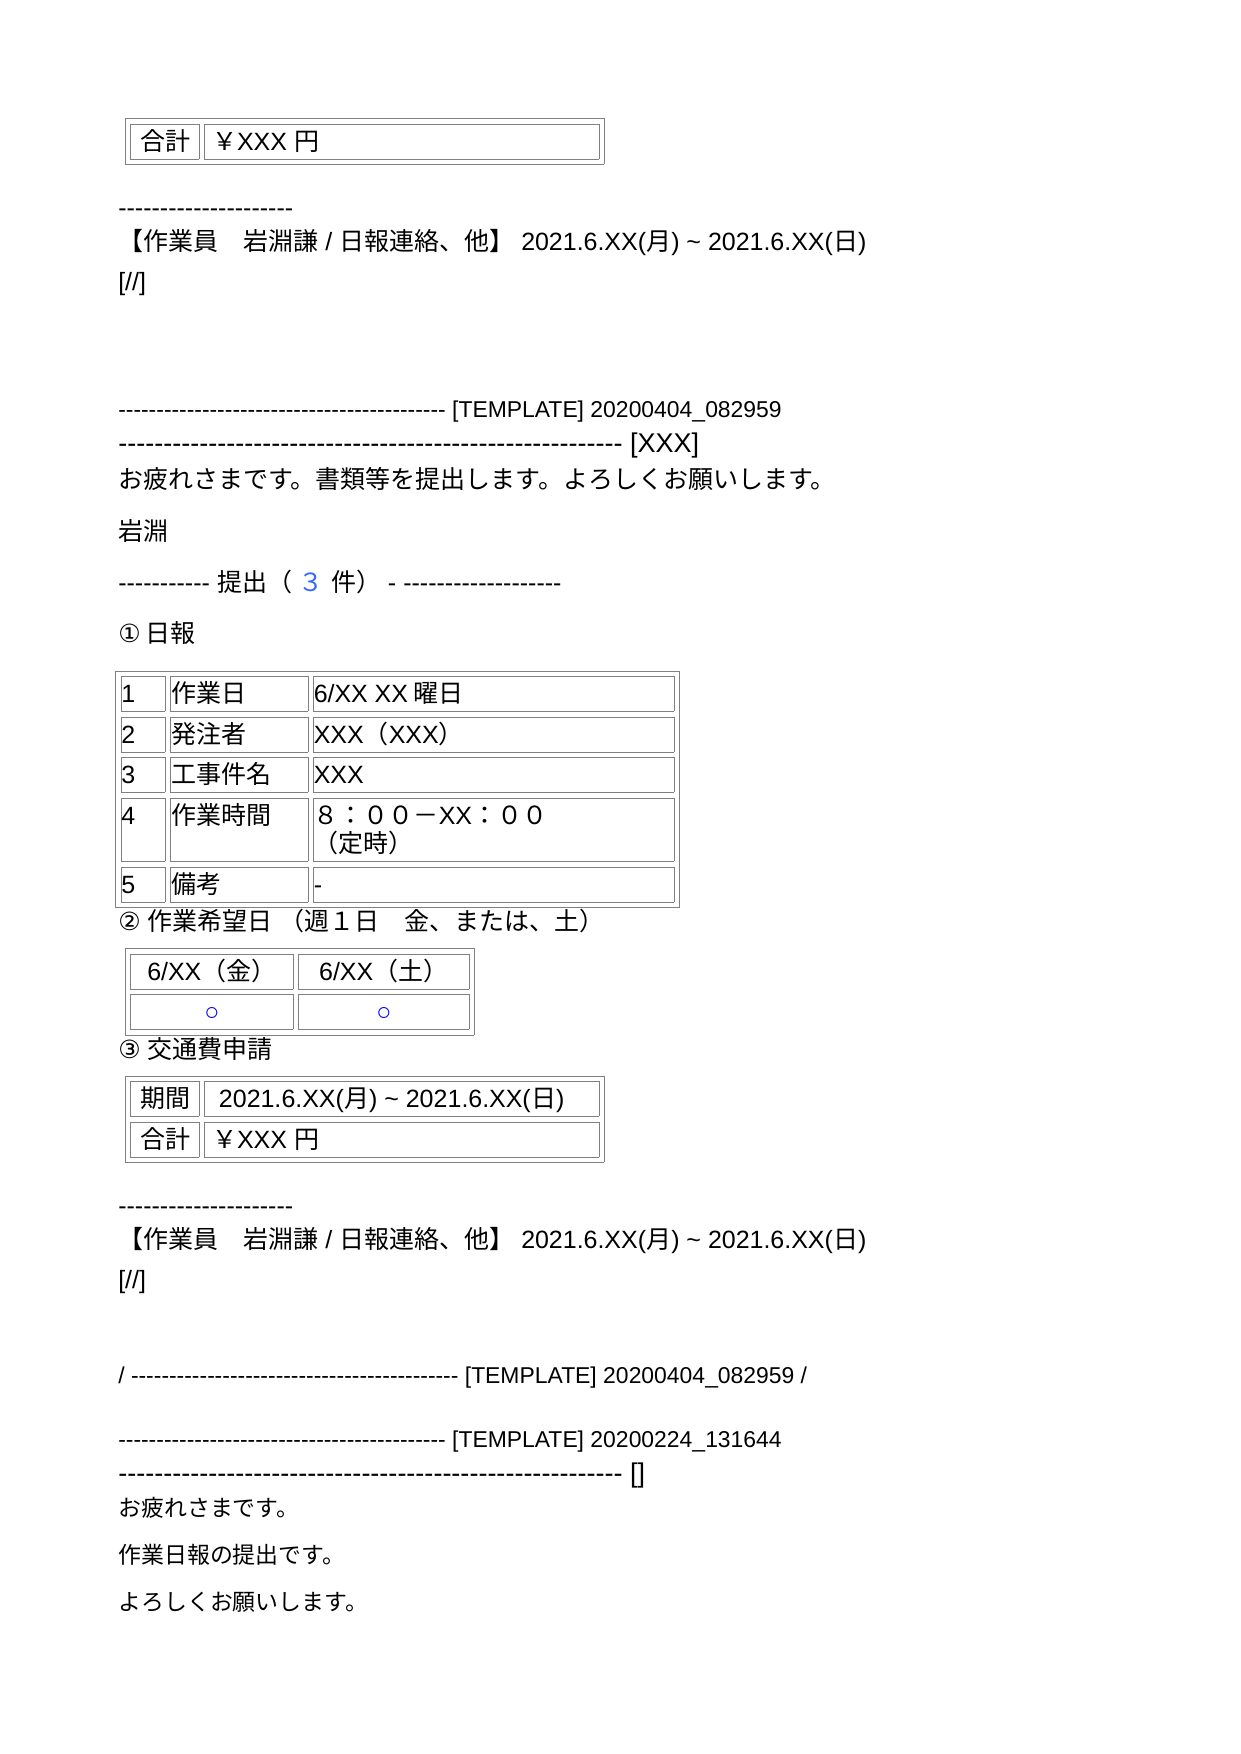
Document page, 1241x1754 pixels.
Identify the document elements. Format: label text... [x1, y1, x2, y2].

table_cell ○ [296, 989, 471, 1029]
table_cell 工事件名 [168, 752, 310, 792]
table_cell 合計 [128, 119, 202, 158]
table_cell 2 [118, 711, 168, 752]
text よろしくお願いします。 [118, 1589, 1122, 1615]
text ①日報 [118, 619, 1122, 648]
table_cell 5 [118, 861, 168, 902]
table_cell XXX [310, 752, 677, 792]
table_cell - [310, 861, 677, 902]
table_cell ○ [128, 989, 296, 1029]
text ③ 交通費申請 [118, 1034, 1122, 1063]
table_header 6/XX XX曜日 [310, 672, 677, 711]
text 【作業員 岩淵謙 / 日報連絡、他】 2021.6.XX(月) ~ 2021.6.XX(日) [118, 227, 1122, 256]
text [//] [118, 267, 1122, 296]
text ----------- 提出（ ３ 件） - ------------------- [118, 568, 1122, 597]
text / ------------------------------------------- [TEMPLATE] 20200404_082959 / [118, 1362, 1122, 1389]
table_cell 4 [118, 792, 168, 861]
table_cell 3 [118, 752, 168, 792]
table_cell ８：００－XX：００ （定時） [310, 792, 677, 861]
text ------------------------------------------- [TEMPLATE] 20200224_131644 [118, 1426, 1122, 1452]
table_cell ￥XXX 円 [202, 1116, 602, 1157]
text -------------------------------------------------------- [] [118, 1457, 1122, 1488]
table_header 6/XX（土） [296, 949, 471, 989]
text --------------------- [118, 1191, 1122, 1219]
table_header 作業日 [168, 672, 310, 711]
text 作業日報の提出です。 [118, 1542, 1122, 1568]
text -------------------------------------------------------- [XXX] [118, 427, 1122, 459]
table_cell ￥XXX 円 [202, 119, 602, 158]
table_cell - [314, 868, 674, 902]
table_cell 合計 [128, 1116, 202, 1157]
text 【作業員 岩淵謙 / 日報連絡、他】 2021.6.XX(月) ~ 2021.6.XX(日) [118, 1225, 1122, 1254]
text お疲れさまです。 [118, 1495, 1122, 1521]
table_cell 作業時間 [168, 792, 310, 861]
text ------------------------------------------- [TEMPLATE] 20200404_082959 [118, 396, 1122, 422]
table_header 6/XX（金） [128, 949, 296, 989]
text [//] [118, 1265, 1122, 1294]
text ② 作業希望日 （週１日 金、または、土） [118, 907, 1122, 936]
text --------------------- [118, 193, 1122, 221]
table_header 2021.6.XX(月) ~ 2021.6.XX(日) [202, 1077, 602, 1116]
text お疲れさまです。書類等を提出します。よろしくお願いします。 [118, 465, 1122, 494]
table_header 1 [118, 672, 168, 711]
table_header 期間 [128, 1077, 202, 1116]
table_cell 発注者 [168, 711, 310, 752]
text 岩淵 [118, 516, 1122, 545]
table_cell 備考 [168, 861, 310, 902]
table_cell XXX（XXX） [310, 711, 677, 752]
